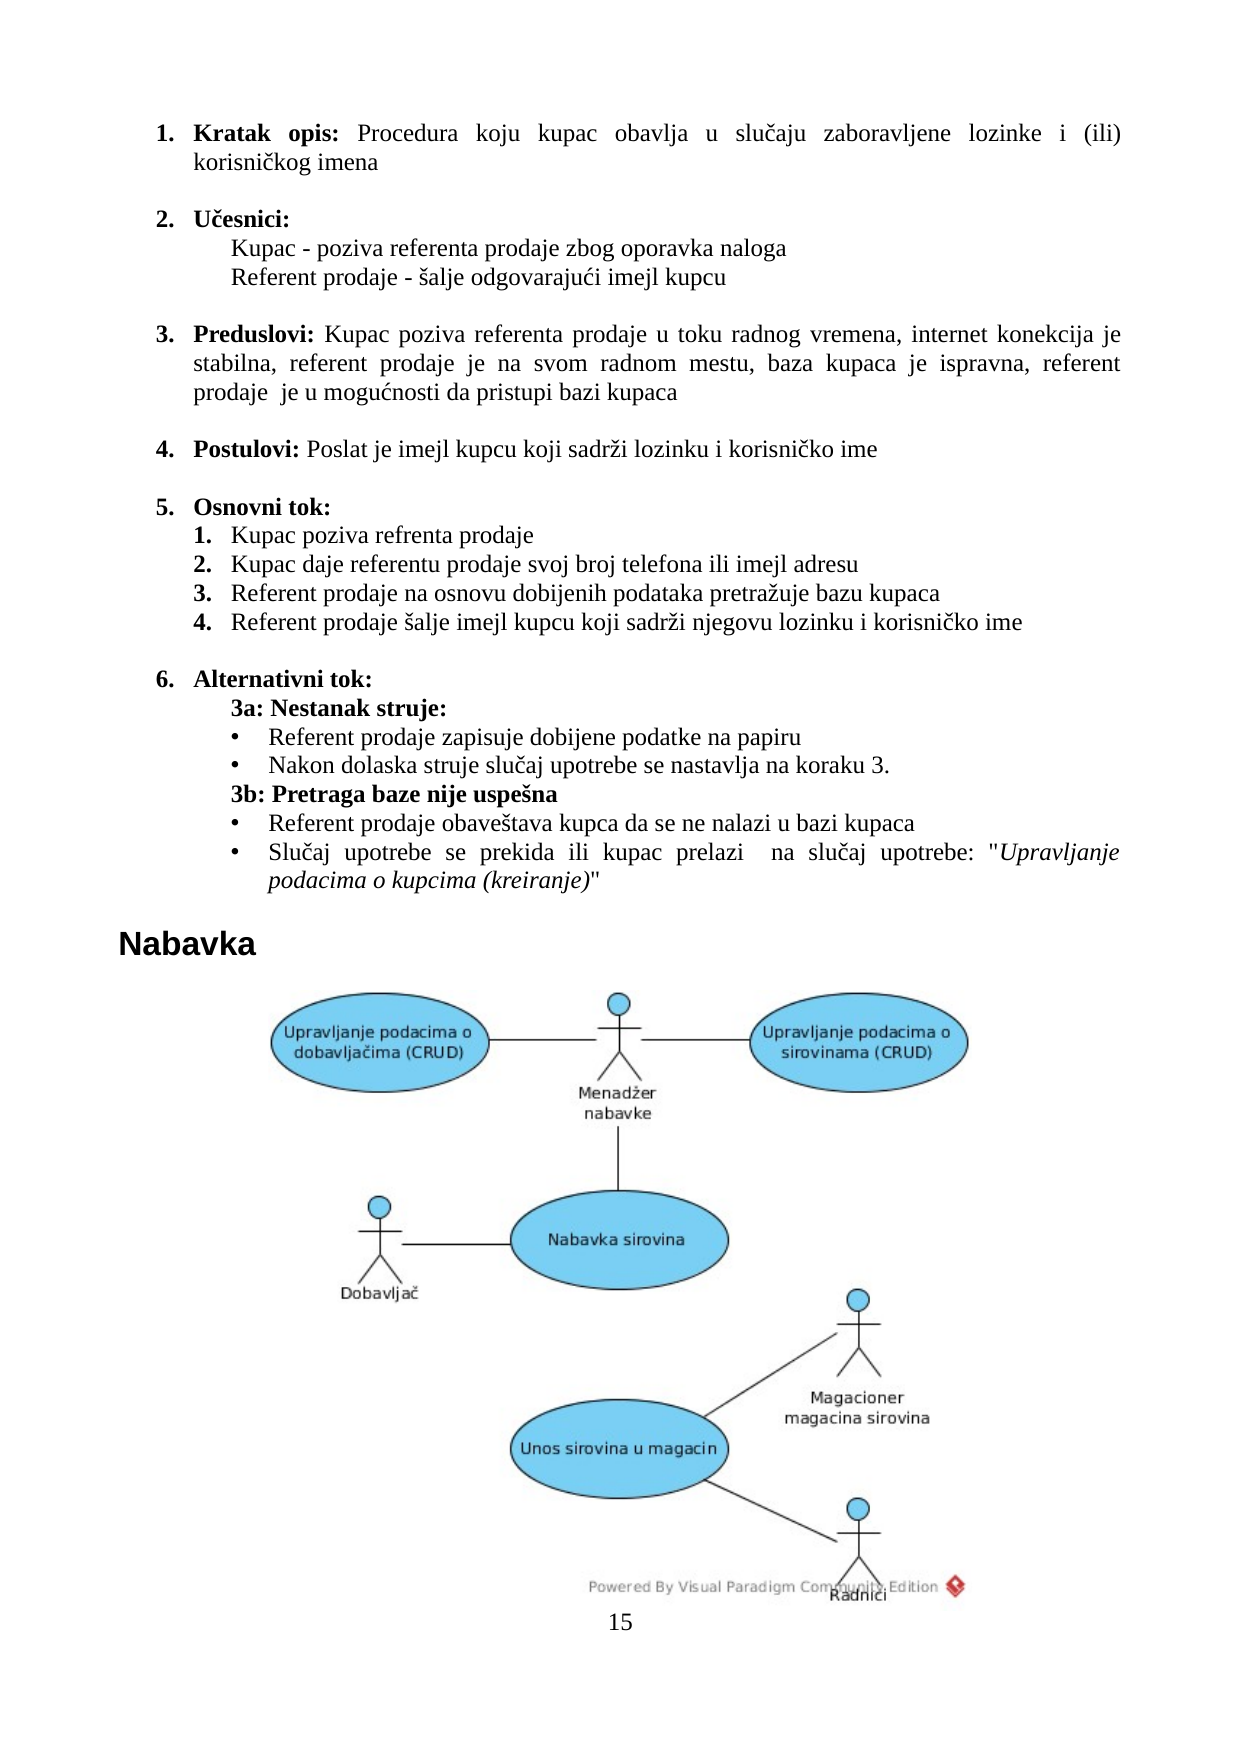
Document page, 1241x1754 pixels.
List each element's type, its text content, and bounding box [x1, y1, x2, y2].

list Učesnici: [156, 204, 1122, 233]
list Postulovi: Poslat je imejl kupcu koji sadrži lozinku i korisničko ime [156, 434, 1122, 463]
subtitle Nabavka [118, 924, 1122, 962]
list Referent prodaje obaveštava kupca da se ne nalazi u bazi kupaca [231, 808, 1122, 837]
list Referent prodaje šalje imejl kupcu koji sadrži njegovu lozinku i korisničko ime [193, 607, 1122, 636]
list Kupac poziva refrenta prodaje [193, 521, 1122, 549]
list Alternativni tok: [156, 664, 1122, 693]
list Referent prodaje zapisuje dobijene podatke na papiru [231, 722, 1122, 751]
list Slučaj upotrebe se prekida ili kupac prelazi na slučaj upotrebe: "Upravljanje podacima o kupcima (kreiranje)" [231, 837, 1122, 894]
list Referent prodaje na osnovu dobijenih podataka pretražuje bazu kupaca [193, 578, 1122, 607]
list Nakon dolaska struje slučaj upotrebe se nastavlja na koraku 3. [231, 751, 1122, 779]
text 3b: Pretraga baze nije uspešna [231, 779, 1122, 808]
list Preduslovi: Kupac poziva referenta prodaje u toku radnog vremena, internet konekcija je stabilna, referent prodaje je na svom radnom mestu, baza kupaca je ispravna, referent prodaje je u mogućnosti da pristupi bazi kupaca [156, 319, 1122, 406]
list Osnovni tok: [156, 492, 1122, 521]
list Kupac - poziva referenta prodaje zbog oporavka naloga [193, 233, 1122, 262]
list Kratak opis: Procedura koju kupac obavlja u slučaju zaboravljene lozinke i (ili) korisničkog imena [156, 118, 1122, 176]
list 3a: Nestanak struje: [193, 693, 1122, 722]
picture [268, 990, 973, 1611]
list Kupac daje referentu prodaje svoj broj telefona ili imejl adresu [193, 549, 1122, 578]
list Referent prodaje - šalje odgovarajući imejl kupcu [193, 262, 1122, 291]
